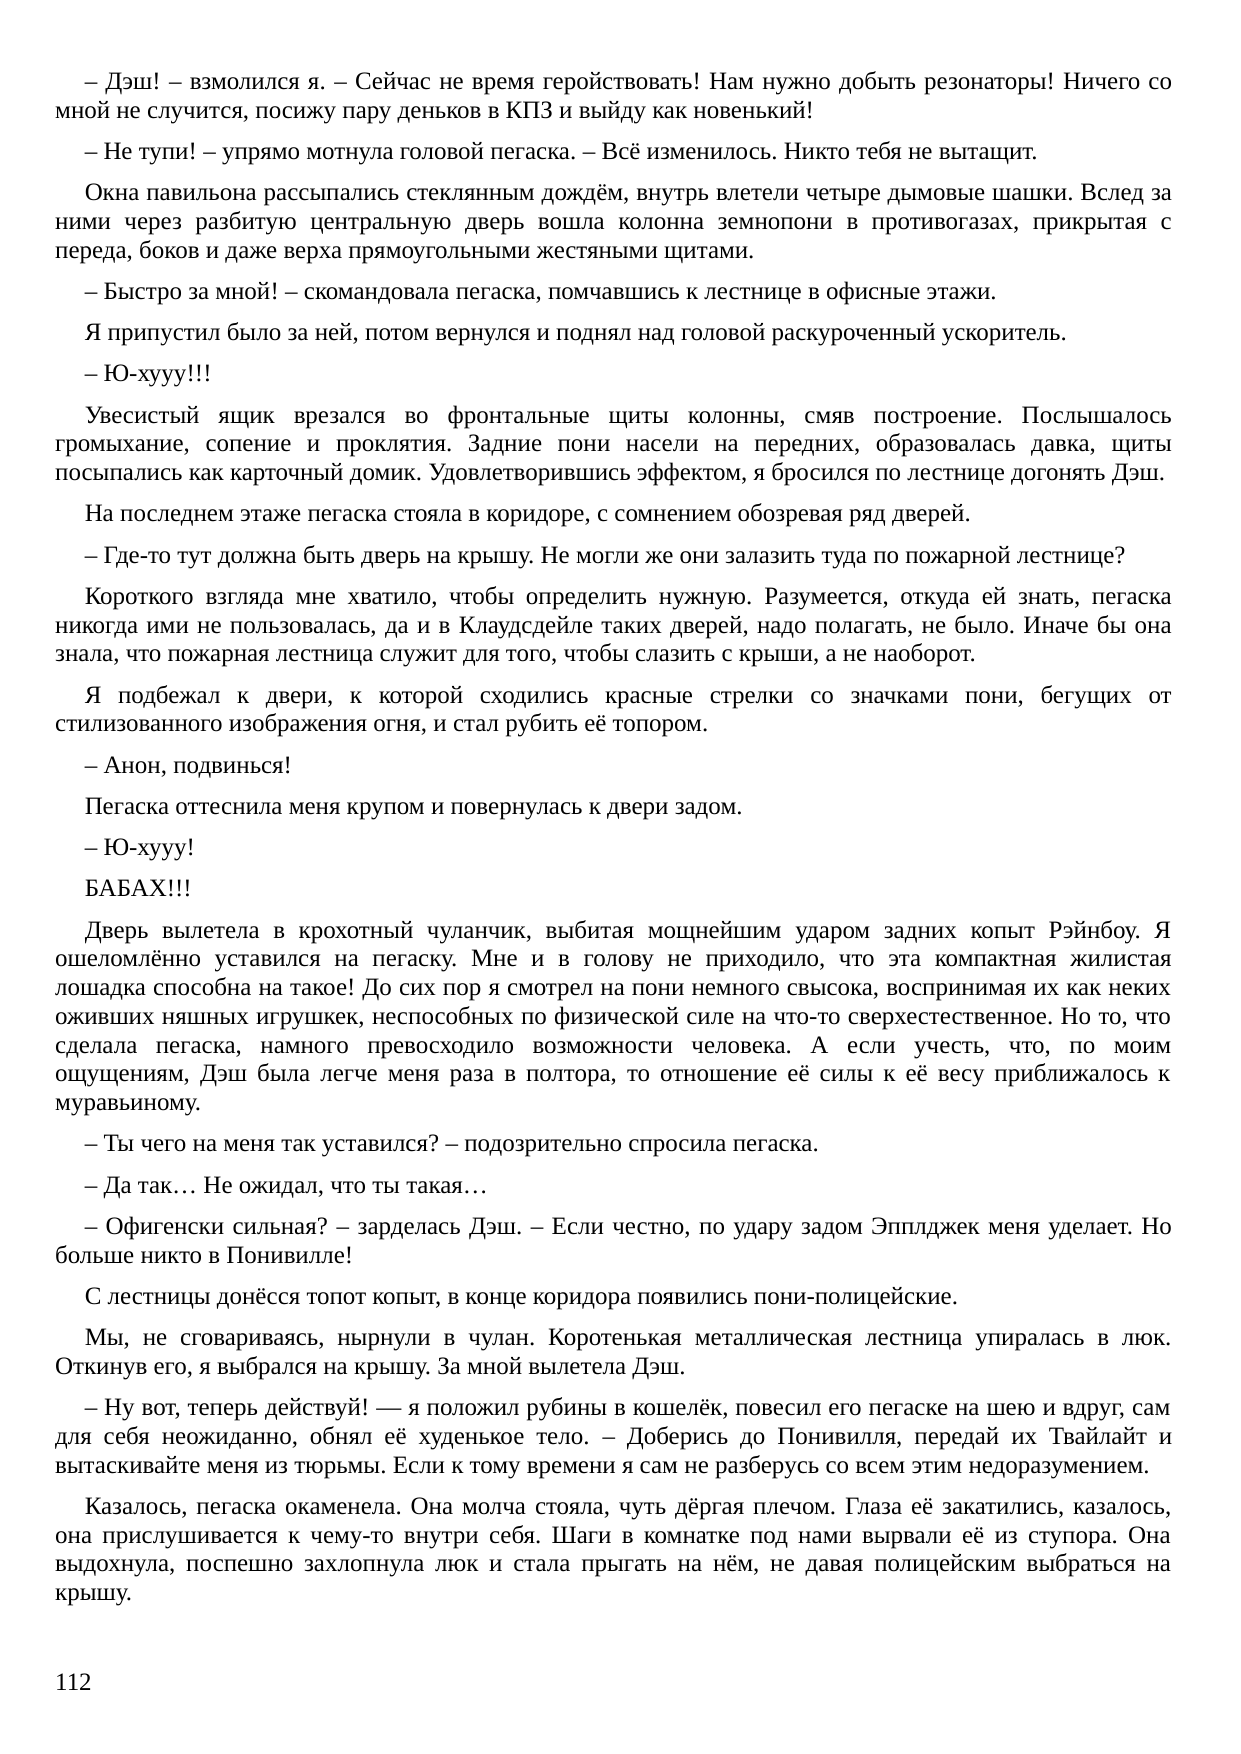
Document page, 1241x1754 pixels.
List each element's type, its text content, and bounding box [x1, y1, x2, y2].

text БАБАХ!!! [55, 873, 1173, 902]
text – Ю-хууу!!! [55, 358, 1173, 387]
text Увесистый ящик врезался во фронтальные щиты колонны, смяв построение. Послышалось громыхание, сопение и проклятия. Задние пони насели на передних, образовалась давка, щиты посыпались как карточный домик. Удовлетворившись эффектом, я бросился по лестнице догонять Дэш. [55, 400, 1173, 486]
text – Ты чего на меня так уставился? – подозрительно спросила пегаска. [55, 1128, 1173, 1157]
text Мы, не сговариваясь, нырнули в чулан. Коротенькая металлическая лестница упиралась в люк. Откинув его, я выбрался на крышу. За мной вылетела Дэш. [55, 1322, 1173, 1380]
text С лестницы донёсся топот копыт, в конце коридора появились пони-полицейские. [55, 1281, 1173, 1310]
text Дверь вылетела в крохотный чуланчик, выбитая мощнейшим ударом задних копыт Рэйнбоу. Я ошеломлённо уставился на пегаску. Мне и в голову не приходило, что эта компактная жилистая лошадка способна на такое! До сих пор я смотрел на пони немного свысока, воспринимая их как неких оживших няшных игрушкек, неспособных по физической силе на что-то сверхестественное. Но то, что сделала пегаска, намного превосходило возможности человека. А если учесть, что, по моим ощущениям, Дэш была легче меня раза в полтора, то отношение её силы к её весу приближалось к муравьиному. [55, 915, 1173, 1116]
text – Дэш! – взмолился я. – Сейчас не время геройствовать! Нам нужно добыть резонаторы! Ничего со мной не случится, посижу пару деньков в КПЗ и выйду как новенький! [55, 66, 1173, 123]
text – Где-то тут должна быть дверь на крышу. Не могли же они залазить туда по пожарной лестнице? [55, 540, 1173, 568]
text Я подбежал к двери, к которой сходились красные стрелки со значками пони, бегущих от стилизованного изображения огня, и стал рубить её топором. [55, 680, 1173, 737]
text – Не тупи! – упрямо мотнула головой пегаска. – Всё изменилось. Никто тебя не вытащит. [55, 136, 1173, 165]
text – Ю-хууу! [55, 832, 1173, 861]
text – Анон, подвинься! [55, 750, 1173, 778]
text – Ну вот, теперь действуй! — я положил рубины в кошелёк, повесил его пегаске на шею и вдруг, сам для себя неожиданно, обнял её худенькое тело. – Доберись до Понивилля, передай их Твайлайт и вытаскивайте меня из тюрьмы. Если к тому времени я сам не разберусь со всем этим недоразумением. [55, 1392, 1173, 1478]
text Казалось, пегаска окаменела. Она молча стояла, чуть дёргая плечом. Глаза её закатились, казалось, она прислушивается к чему-то внутри себя. Шаги в комнатке под нами вырвали её из ступора. Она выдохнула, поспешно захлопнула люк и стала прыгать на нём, не давая полицейским выбраться на крышу. [55, 1491, 1173, 1606]
text – Офигенски сильная? – зарделась Дэш. – Если честно, по удару задом Эпплджек меня уделает. Но больше никто в Понивилле! [55, 1211, 1173, 1268]
text Пегаска оттеснила меня крупом и повернулась к двери задом. [55, 791, 1173, 820]
text На последнем этаже пегаска стояла в коридоре, с сомнением обозревая ряд дверей. [55, 498, 1173, 527]
text – Быстро за мной! – скомандовала пегаска, помчавшись к лестнице в офисные этажи. [55, 276, 1173, 305]
text Я припустил было за ней, потом вернулся и поднял над головой раскуроченный ускоритель. [55, 317, 1173, 346]
text Короткого взгляда мне хватило, чтобы определить нужную. Разумеется, откуда ей знать, пегаска никогда ими не пользовалась, да и в Клаудсдейле таких дверей, надо полагать, не было. Иначе бы она знала, что пожарная лестница служит для того, чтобы слазить с крыши, а не наоборот. [55, 581, 1173, 667]
text – Да так… Не ожидал, что ты такая… [55, 1170, 1173, 1198]
text Окна павильона рассыпались стеклянным дождём, внутрь влетели четыре дымовые шашки. Вслед за ними через разбитую центральную дверь вошла колонна земнопони в противогазах, прикрытая с переда, боков и даже верха прямоугольными жестяными щитами. [55, 177, 1173, 263]
